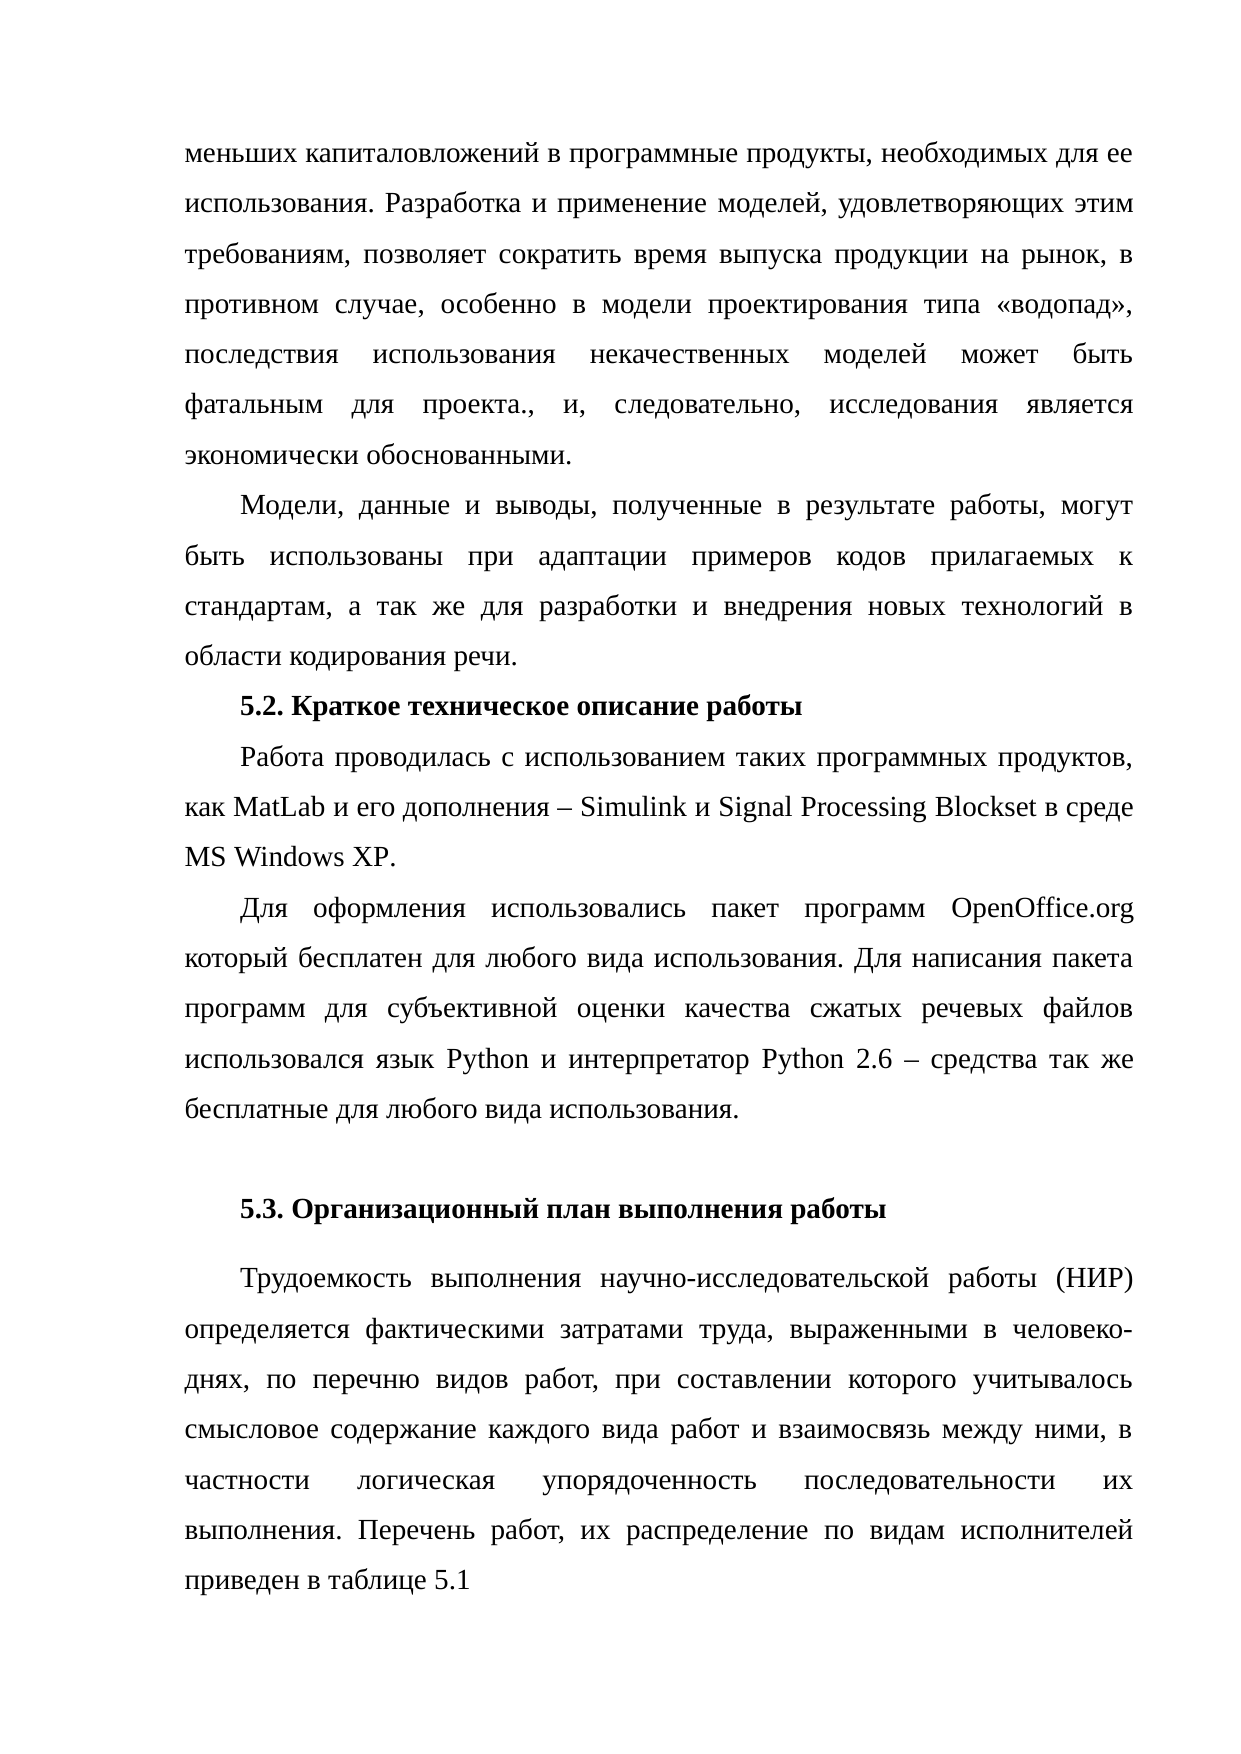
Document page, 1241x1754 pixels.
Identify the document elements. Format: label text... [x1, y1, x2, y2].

text 5.3. Организационный план выполнения работы [184, 1192, 1134, 1225]
text меньших капиталовложений в программные продукты, необходимых для ее использования. Разработка и применение моделей, удовлетворяющих этим требованиям, позволяет сократить время выпуска продукции на рынок, в противном случае, особенно в модели проектирования типа «водопад», последствия использования некачественных моделей может быть фатальным для проекта., и, следовательно, исследования является экономически обоснованными. [184, 135, 1134, 471]
text Модели, данные и выводы, полученные в результате работы, могут быть использованы при адаптации примеров кодов прилагаемых к стандартам, а так же для разработки и внедрения новых технологий в области кодирования речи. [184, 487, 1134, 672]
text Для оформления использовались пакет программ OpenOffice.org который бесплатен для любого вида использования. Для написания пакета программ для субъективной оценки качества сжатых речевых файлов использовался язык Python и интерпретатор Python 2.6 – средства так же бесплатные для любого вида использования. [184, 890, 1134, 1124]
text Трудоемкость выполнения научно-исследовательской работы (НИР) определяется фактическими затратами труда, выраженными в человеко-днях, по перечню видов работ, при составлении которого учитывалось смысловое содержание каждого вида работ и взаимосвязь между ними, в частности логическая упорядоченность последовательности их выполнения. Перечень работ, их распределение по видам исполнителей приведен в таблице 5.1 [184, 1261, 1134, 1596]
text Работа проводилась с использованием таких программных продуктов, как MatLab и его дополнения – Simulink и Signal Processing Blockset в среде MS Windows XP. [184, 739, 1134, 873]
subtitle 5.2. Краткое техническое описание работы [184, 688, 1134, 722]
